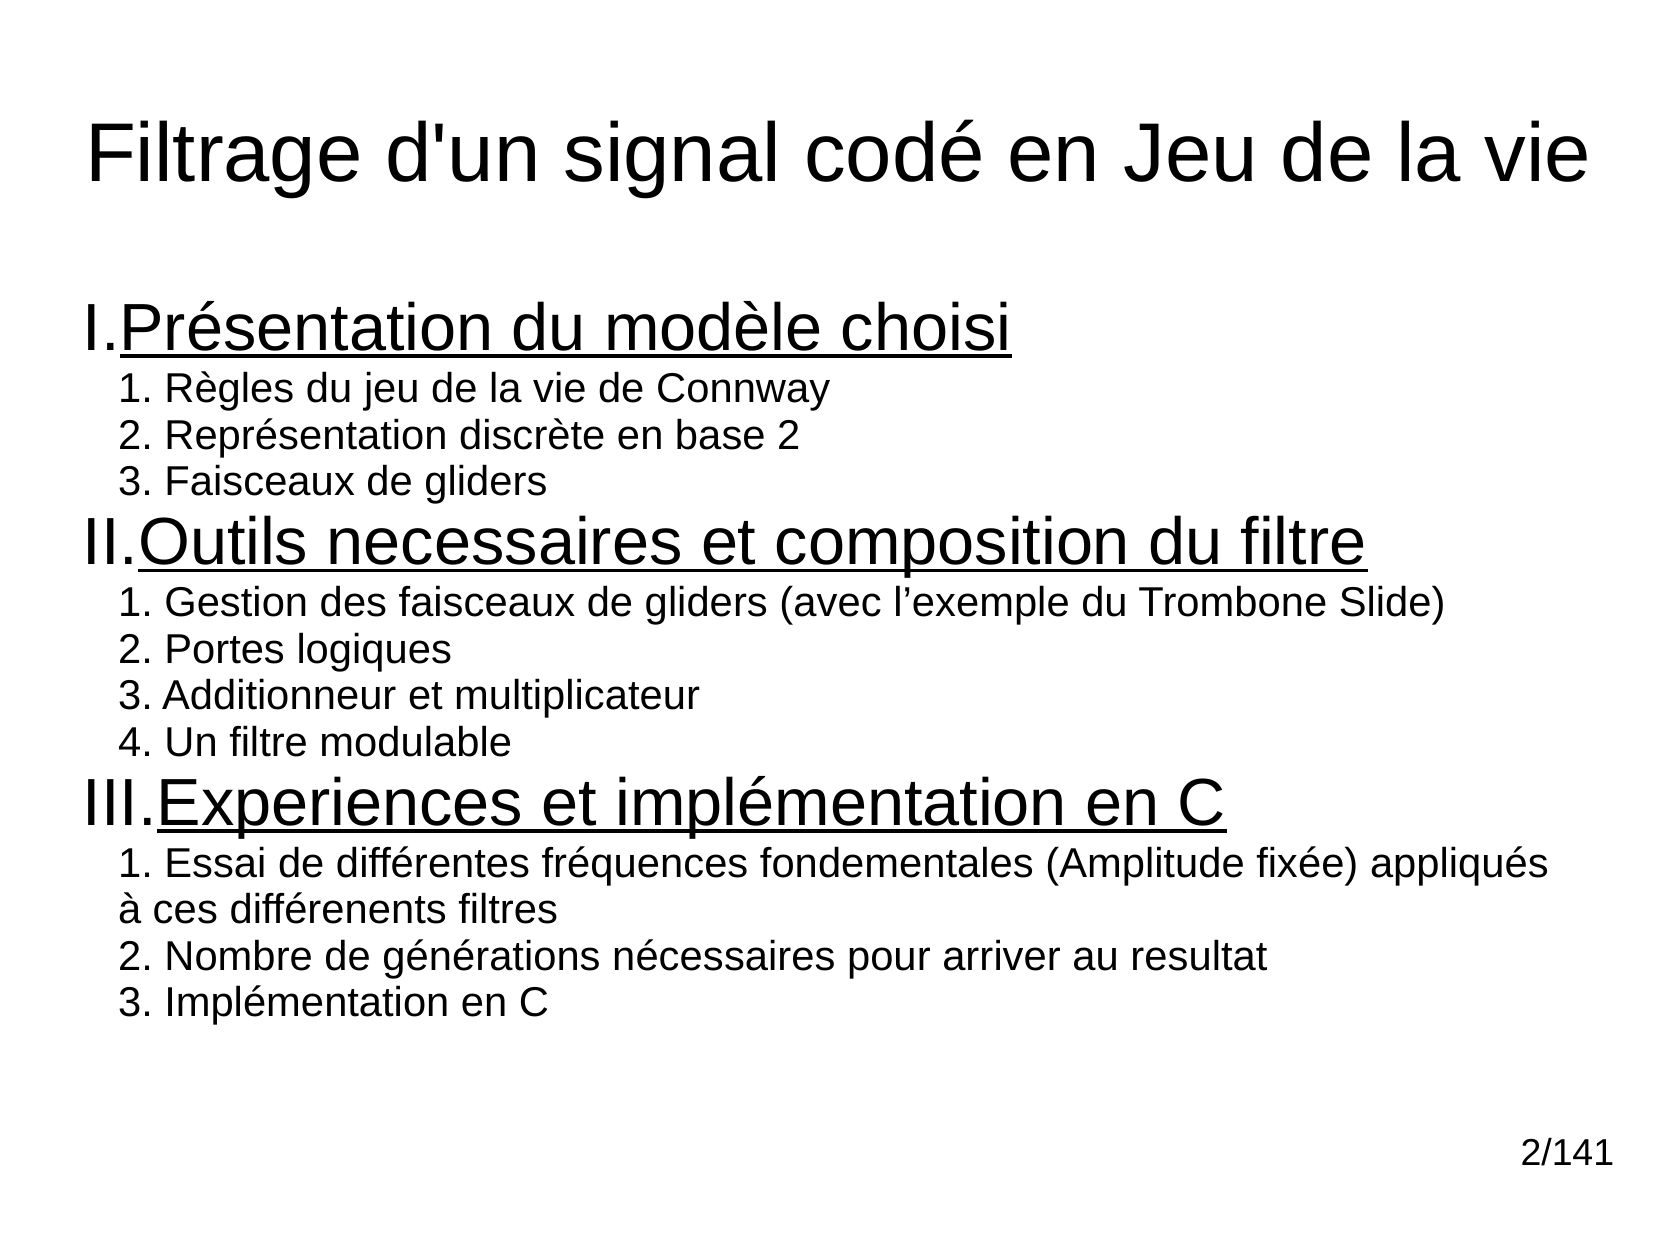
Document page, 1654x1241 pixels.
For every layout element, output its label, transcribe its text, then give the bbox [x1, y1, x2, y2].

subtitle Présentation du modèle choisi 1. Règles du jeu de la vie de Connway 2. Représentation discrète en base 2 3. Faisceaux de gliders Outils necessaires et composition du filtre 1. Gestion des faisceaux de gliders (avec l’exemple du Trombone Slide) 2. Portes logiques 3. Additionneur et multiplicateur 4. Un filtre modulable Experiences et implémentation en C 1. Essai de différentes fréquences fondementales (Amplitude fixée) appliqués à ces différenents filtres 2. Nombre de générations nécessaires pour arriver au resultat 3. Implémentation en C [82, 290, 1571, 1026]
text_box <number>/141 [1505, 1124, 1654, 1182]
title Filtrage d'un signal codé en Jeu de la vie [82, 49, 1595, 257]
